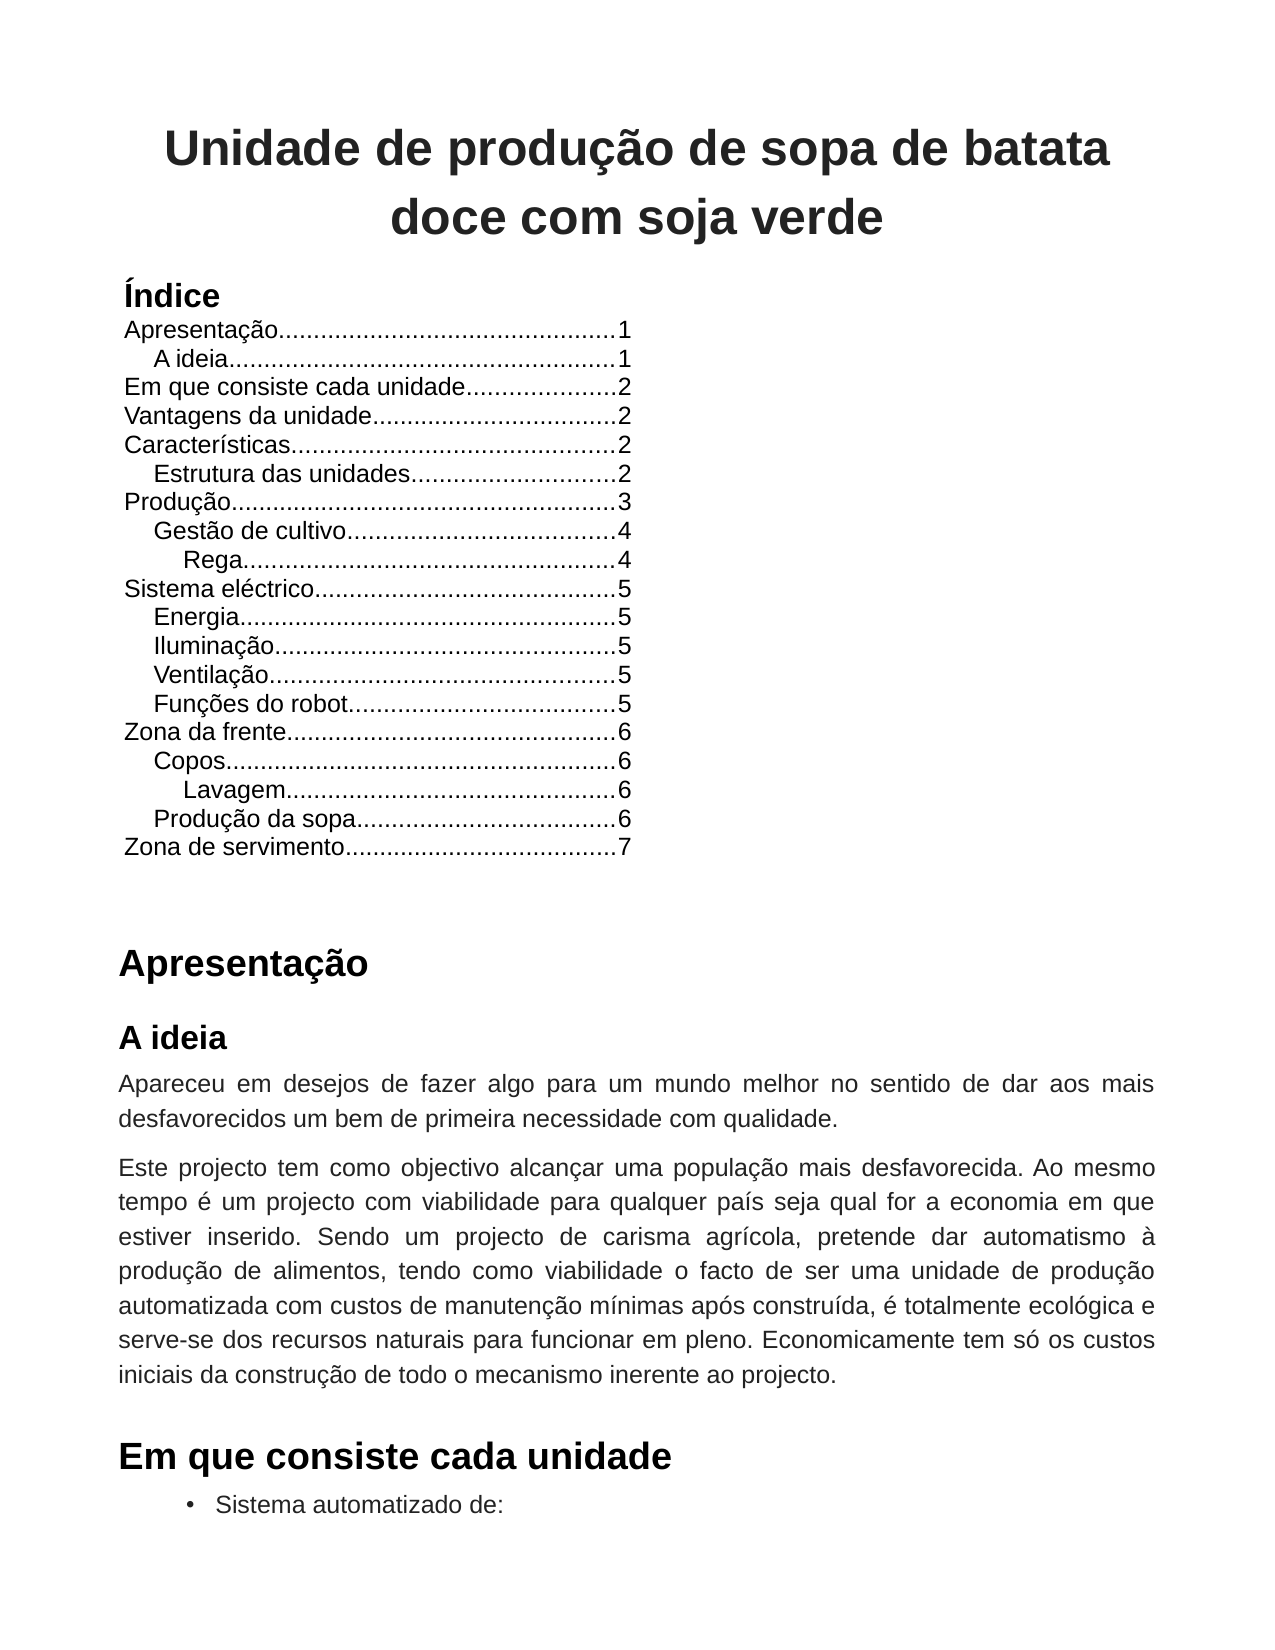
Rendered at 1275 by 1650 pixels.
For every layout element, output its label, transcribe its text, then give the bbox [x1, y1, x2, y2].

subtitle Apresentação [118, 941, 1157, 985]
subtitle A ideia [118, 1018, 1157, 1057]
text Apareceu em desejos de fazer algo para um mundo melhor no sentido de dar aos mais desfavorecidos um bem de primeira necessidade com qualidade. [118, 1069, 1157, 1132]
table_header [638, 272, 1157, 867]
subtitle Em que consiste cada unidade [118, 1434, 1157, 1477]
list Sistema automatizado de: [186, 1490, 1157, 1519]
text Unidade de produção de sopa de batata doce com soja verde [118, 118, 1157, 244]
text Este projecto tem como objectivo alcançar uma população mais desfavorecida. Ao mesmo tempo é um projecto com viabilidade para qualquer país seja qual for a economia em que estiver inserido. Sendo um projecto de carisma agrícola, pretende dar automatismo à produção de alimentos, tendo como viabilidade o facto de ser uma unidade de produção automatizada com custos de manutenção mínimas após construída, é totalmente ecológica e serve-se dos recursos naturais para funcionar em pleno. Economicamente tem só os custos iniciais da construção de todo o mecanismo inerente ao projecto. [118, 1153, 1157, 1388]
table_header Índice Apresentação 1 A ideia 1 Em que consiste cada unidade 2 Vantagens da unidade 2 Características 2 Estrutura das unidades 2 Produção 3 Gestão de cultivo 4 Rega 4 Sistema eléctrico 5 Energia 5 Iluminação 5 Ventilação 5 Funções do robot 5 Zona da frente 6 Copos 6 Lavagem 6 Produção da sopa 6 Zona de servimento 7 [119, 272, 637, 867]
